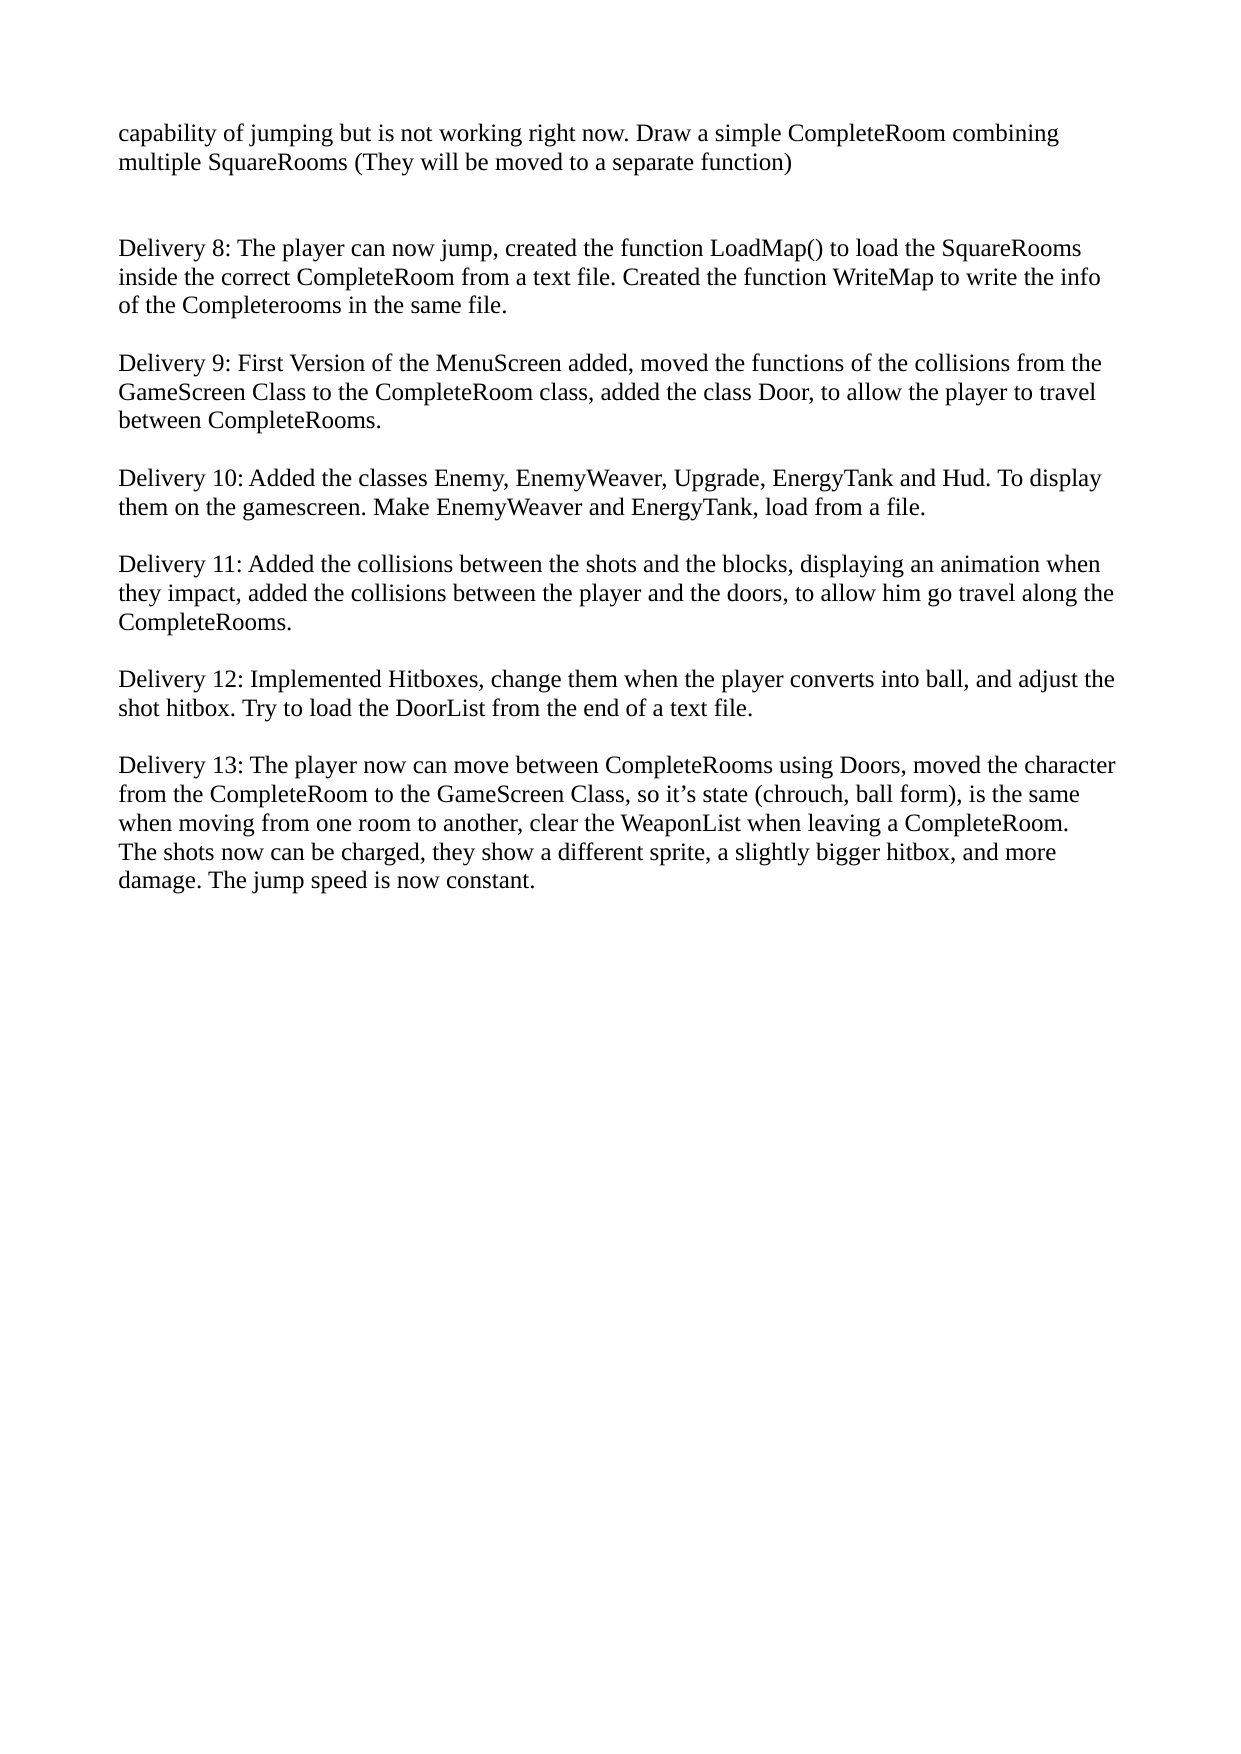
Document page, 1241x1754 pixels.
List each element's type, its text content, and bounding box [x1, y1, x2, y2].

text Delivery 13: The player now can move between CompleteRooms using Doors, moved the character from the CompleteRoom to the GameScreen Class, so it’s state (chrouch, ball form), is the same when moving from one room to another, clear the WeaponList when leaving a CompleteRoom. [118, 751, 1122, 837]
text capability of jumping but is not working right now. Draw a simple CompleteRoom combining multiple SquareRooms (They will be moved to a separate function) [118, 118, 1122, 176]
text Delivery 9: First Version of the MenuScreen added, moved the functions of the collisions from the GameScreen Class to the CompleteRoom class, added the class Door, to allow the player to travel between CompleteRooms. [118, 348, 1122, 434]
text The shots now can be charged, they show a different sprite, a slightly bigger hitbox, and more damage. The jump speed is now constant. [118, 837, 1122, 894]
text Delivery 12: Implemented Hitboxes, change them when the player converts into ball, and adjust the shot hitbox. Try to load the DoorList from the end of a text file. [118, 664, 1122, 722]
text Delivery 8: The player can now jump, created the function LoadMap() to load the SquareRooms inside the correct CompleteRoom from a text file. Created the function WriteMap to write the info of the Completerooms in the same file. [118, 233, 1122, 319]
text Delivery 10: Added the classes Enemy, EnemyWeaver, Upgrade, EnergyTank and Hud. To display them on the gamescreen. Make EnemyWeaver and EnergyTank, load from a file. [118, 463, 1122, 521]
text Delivery 11: Added the collisions between the shots and the blocks, displaying an animation when they impact, added the collisions between the player and the doors, to allow him go travel along the CompleteRooms. [118, 549, 1122, 636]
